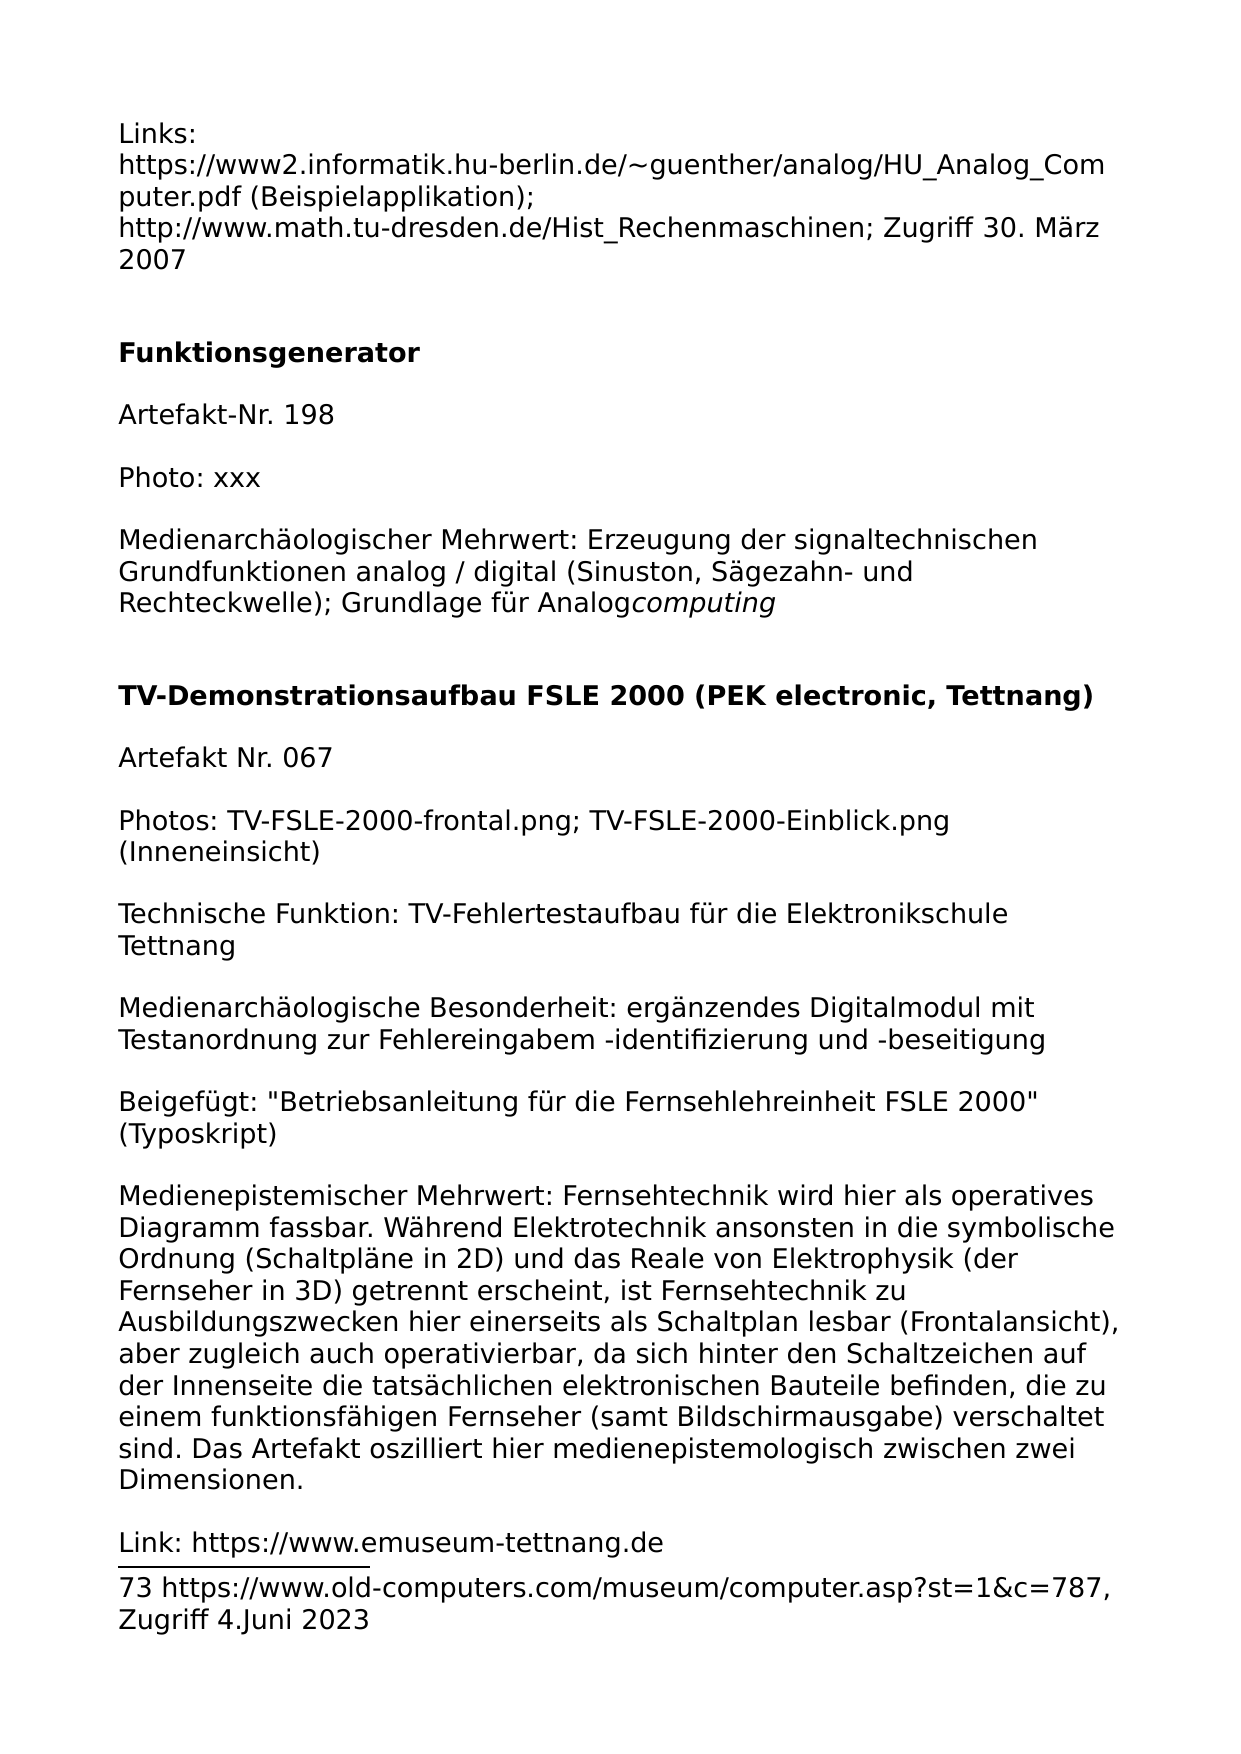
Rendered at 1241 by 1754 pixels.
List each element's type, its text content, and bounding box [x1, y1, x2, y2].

text Artefakt Nr. 067 [118, 743, 1122, 774]
text Technische Funktion: TV-Fehlertestaufbau für die Elektronikschule Tettnang [118, 899, 1122, 962]
text Medienarchäologischer Mehrwert: Erzeugung der signaltechnischen Grundfunktionen analog / digital (Sinuston, Sägezahn- und Rechteckwelle); Grundlage für Analogcomputing [118, 524, 1122, 619]
text Funktionsgenerator [118, 337, 1122, 369]
text Photo: xxx [118, 462, 1122, 493]
text Photos: TV-FSLE-2000-frontal.png; TV-FSLE-2000-Einblick.png (Inneneinsicht) [118, 805, 1122, 868]
text Link: https://www.emuseum-tettnang.de [118, 1528, 1122, 1559]
text TV-Demonstrationsaufbau FSLE 2000 (PEK electronic, Tettnang) [118, 680, 1122, 712]
text https://www.old-computers.com/museum/computer.asp?st=1&c=787, Zugriff 4.Juni 2023 [118, 1573, 1122, 1636]
text Links: https://www2.informatik.hu-berlin.de/~guenther/analog/HU_Analog_Computer.pdf (Beispielapplikation); http://www.math.tu-dresden.de/Hist_Rechenmaschinen; Zugriff 30. März 2007 [118, 118, 1122, 276]
text Beigefügt: "Betriebsanleitung für die Fernsehlehreinheit FSLE 2000" (Typoskript) [118, 1087, 1122, 1150]
text Artefakt-Nr. 198 [118, 400, 1122, 431]
text Medienepistemischer Mehrwert: Fernsehtechnik wird hier als operatives Diagramm fassbar. Während Elektrotechnik ansonsten in die symbolische Ordnung (Schaltpläne in 2D) und das Reale von Elektrophysik (der Fernseher in 3D) getrennt erscheint, ist Fernsehtechnik zu Ausbildungszwecken hier einerseits als Schaltplan lesbar (Frontalansicht), aber zugleich auch operativierbar, da sich hinter den Schaltzeichen auf der Innenseite die tatsächlichen elektronischen Bauteile befinden, die zu einem funktionsfähigen Fernseher (samt Bildschirmausgabe) verschaltet sind. Das Artefakt oszilliert hier medienepistemologisch zwischen zwei Dimensionen. [118, 1180, 1122, 1496]
text Medienarchäologische Besonderheit: ergänzendes Digitalmodul mit Testanordnung zur Fehlereingabem -identifizierung und -beseitigung [118, 993, 1122, 1056]
